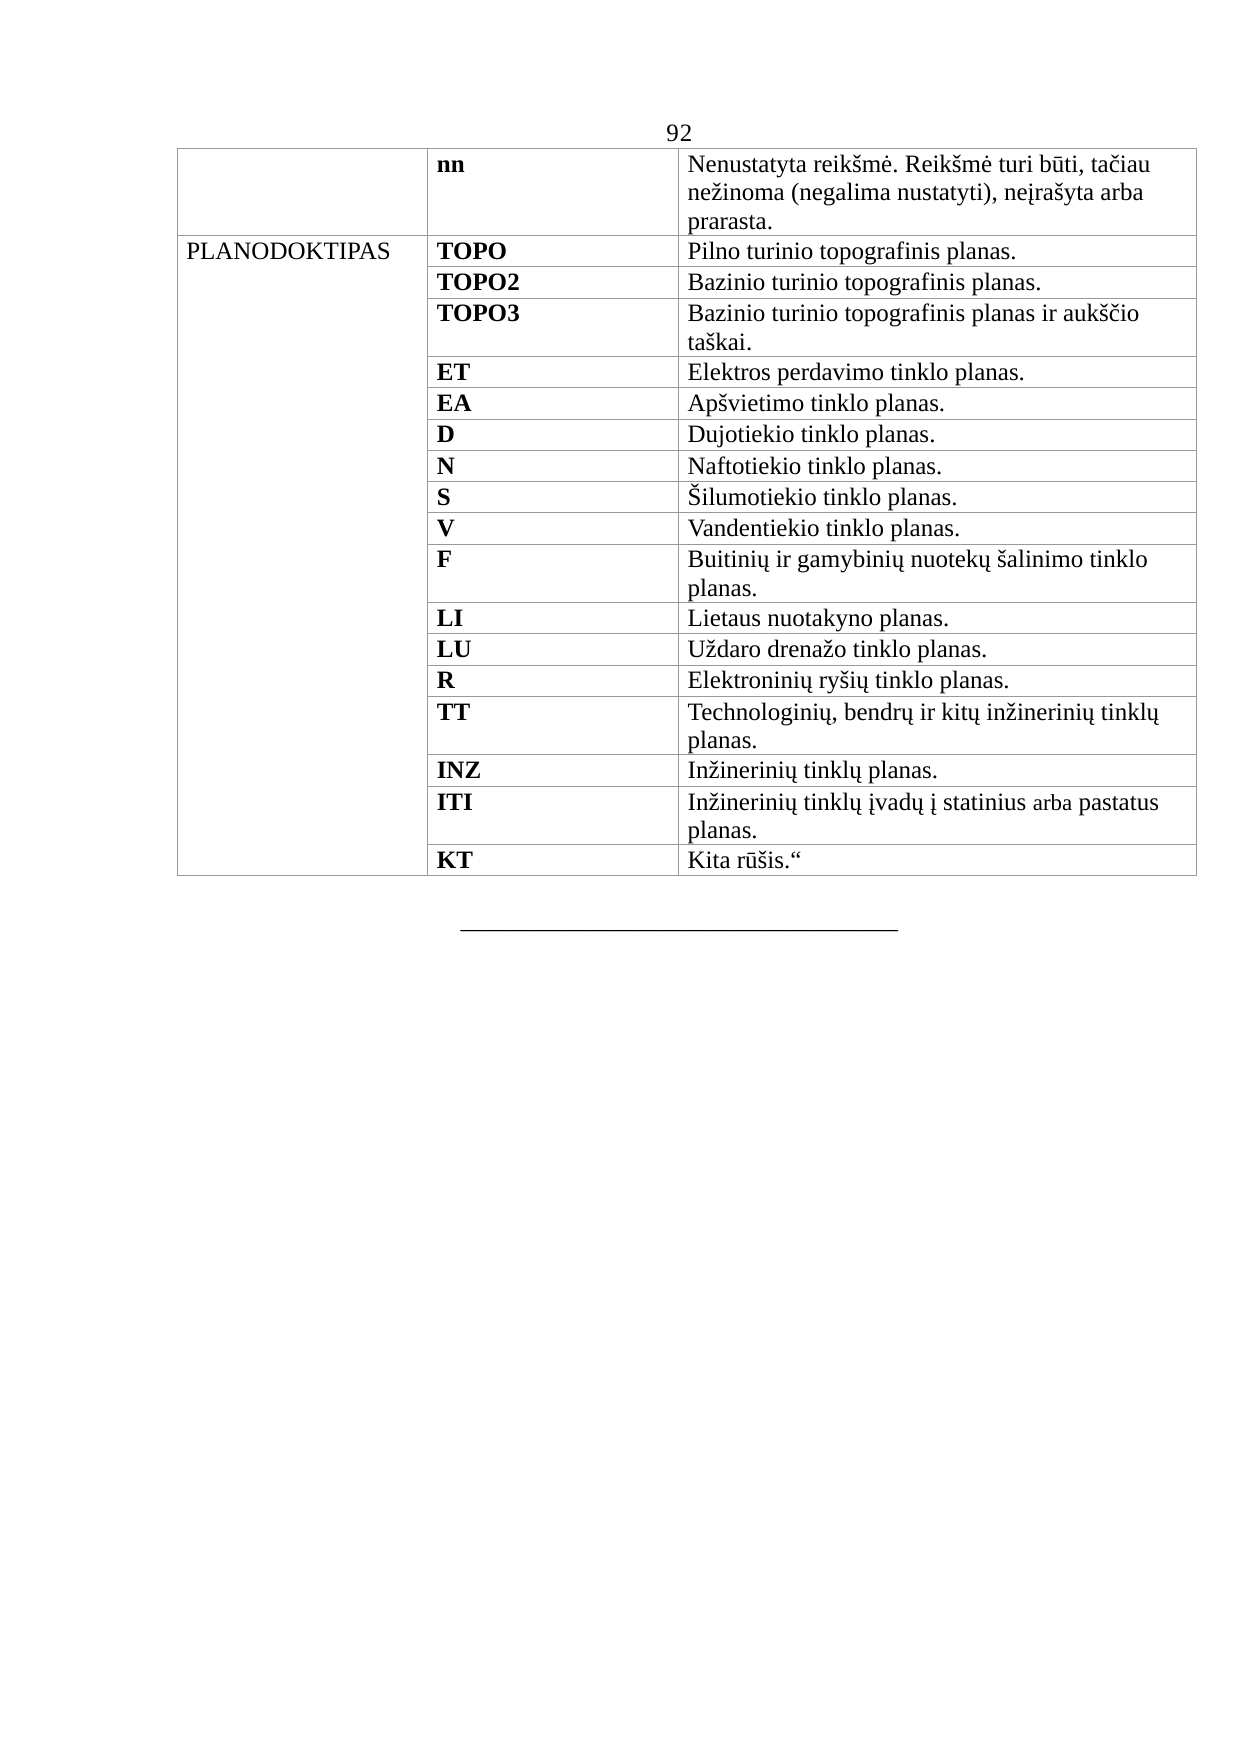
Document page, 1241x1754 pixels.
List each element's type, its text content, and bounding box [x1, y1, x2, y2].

table_cell PLANODOKTIPAS [178, 236, 427, 875]
table_cell Bazinio turinio topografinis planas. [679, 267, 1196, 297]
table_cell Technologinių, bendrų ir kitų inžinerinių tinklų planas. [679, 697, 1196, 754]
table_cell Buitinių ir gamybinių nuotekų šalinimo tinklo planas. [679, 545, 1196, 602]
table_cell Kita rūšis.“ [679, 845, 1196, 875]
table_cell V [428, 513, 678, 543]
table_cell S [428, 482, 678, 512]
table_cell Dujotiekio tinklo planas. [679, 420, 1196, 450]
table_cell TOPO3 [428, 299, 678, 356]
table_cell INZ [428, 755, 678, 786]
table_cell Elektros perdavimo tinklo planas. [679, 357, 1196, 387]
table_cell nn [428, 149, 678, 235]
table_cell Šilumotiekio tinklo planas. [679, 482, 1196, 512]
table_cell Lietaus nuotakyno planas. [679, 603, 1196, 633]
table_cell TT [428, 697, 678, 754]
table_cell Naftotiekio tinklo planas. [679, 451, 1196, 481]
table_cell Nenustatyta reikšmė. Reikšmė turi būti, tačiau nežinoma (negalima nustatyti), neįrašyta arba prarasta. [679, 149, 1196, 235]
table_cell Uždaro drenažo tinklo planas. [679, 634, 1196, 664]
table_cell EA [428, 388, 678, 418]
table_cell TOPO [428, 236, 678, 266]
table_cell Inžinerinių tinklų planas. [679, 755, 1196, 786]
table_cell LU [428, 634, 678, 664]
table_cell [178, 149, 427, 235]
table_cell KT [428, 845, 678, 875]
table_cell N [428, 451, 678, 481]
table_cell D [428, 420, 678, 450]
table_cell Bazinio turinio topografinis planas ir aukščio taškai. [679, 299, 1196, 356]
table_cell ITI [428, 787, 678, 844]
table_cell TOPO2 [428, 267, 678, 297]
table_cell Apšvietimo tinklo planas. [679, 388, 1196, 418]
table_cell LI [428, 603, 678, 633]
table_cell Vandentiekio tinklo planas. [679, 513, 1196, 543]
table_cell R [428, 666, 678, 696]
table_cell F [428, 545, 678, 602]
table_cell ET [428, 357, 678, 387]
table_cell Pilno turinio topografinis planas. [679, 236, 1196, 266]
table_cell Inžinerinių tinklų įvadų į statinius arba pastatus planas. [679, 787, 1196, 844]
table_cell Elektroninių ryšių tinklo planas. [679, 666, 1196, 696]
text ___________________________________ [177, 905, 1181, 934]
